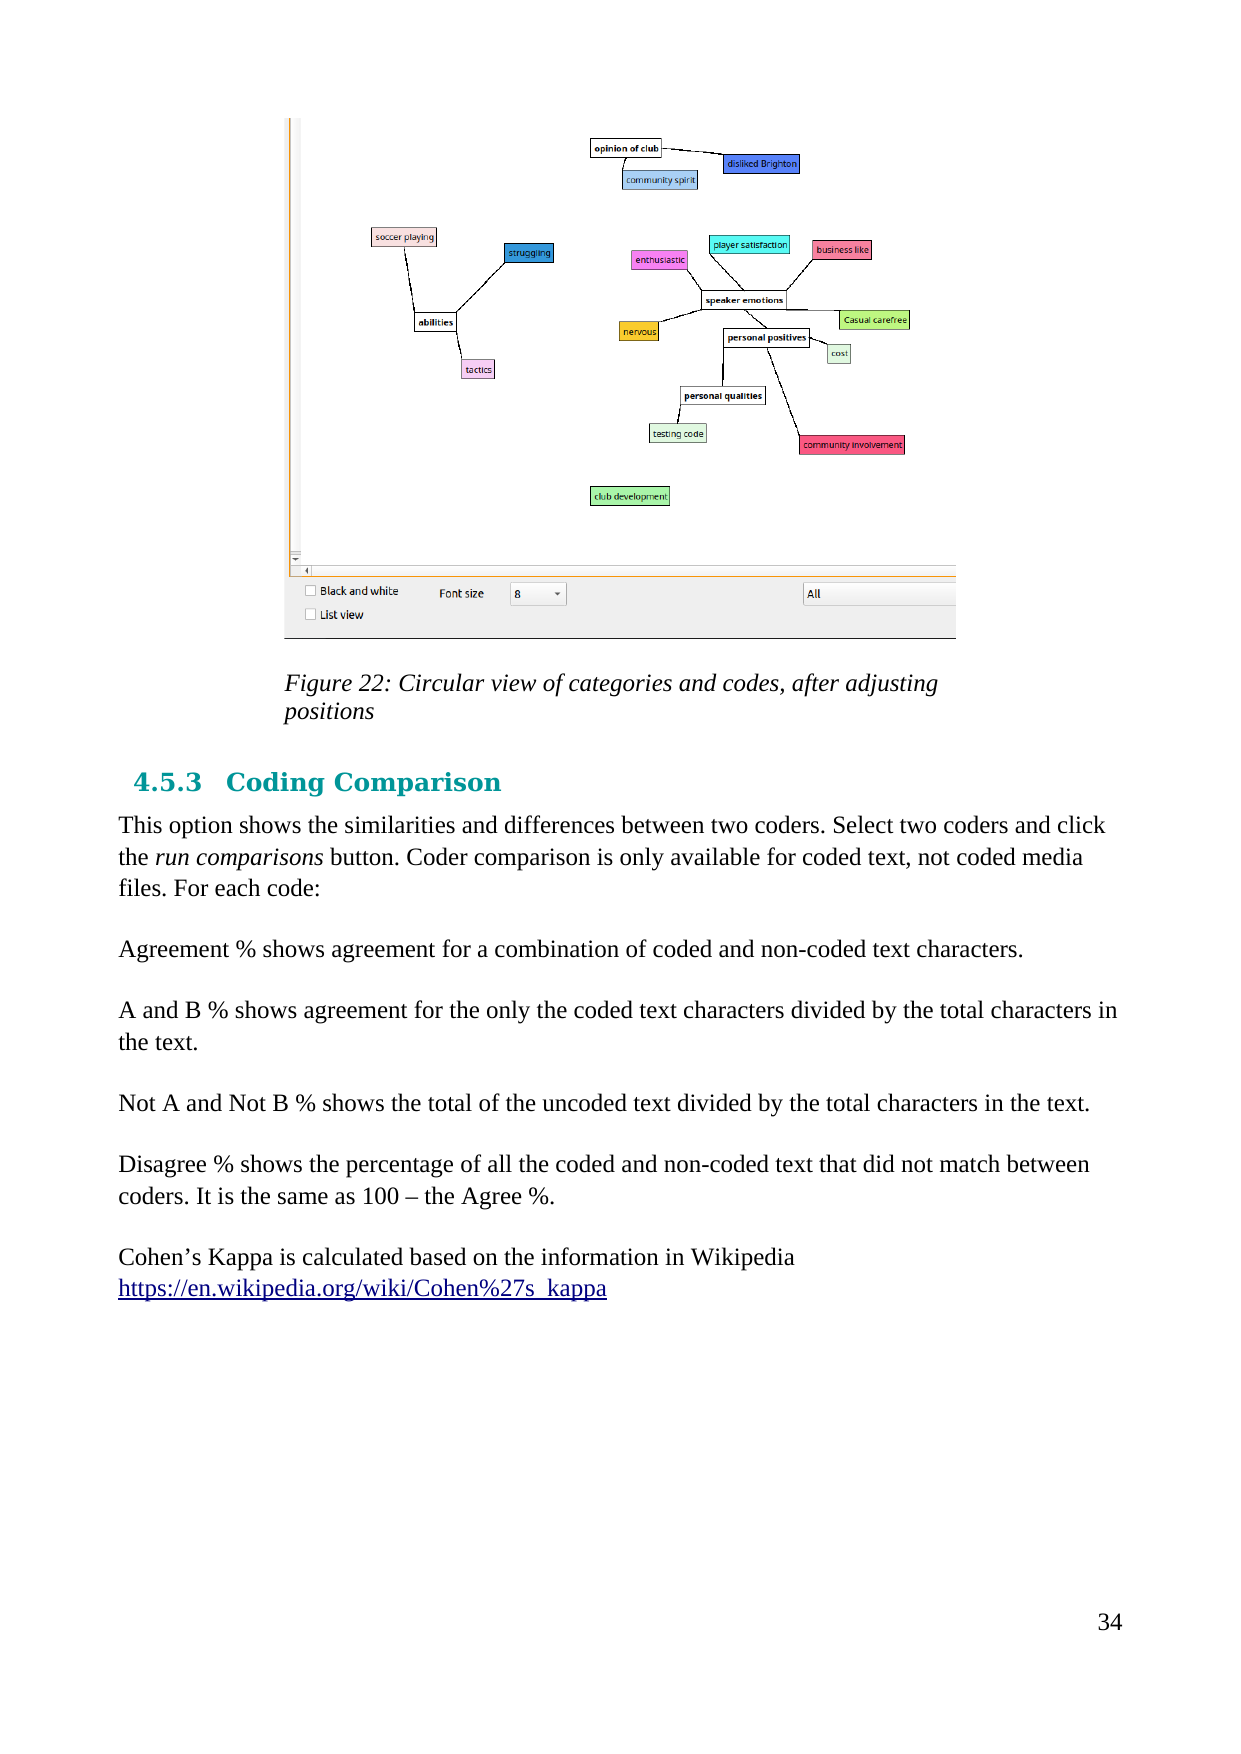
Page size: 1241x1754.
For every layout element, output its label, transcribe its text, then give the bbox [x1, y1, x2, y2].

picture [284, 118, 956, 639]
subtitle Coding Comparison [124, 768, 1122, 798]
text Not A and Not B % shows the total of the uncoded text divided by the total characters in the text. [118, 1088, 1122, 1117]
text A and B % shows agreement for the only the coded text characters divided by the total characters in the text. [118, 996, 1122, 1056]
text This option shows the similarities and differences between two coders. Select two coders and click the run comparisons button. Coder comparison is only available for coded text, not coded media files. For each code: [118, 810, 1122, 902]
text Agreement % shows agreement for a combination of coded and non-coded text characters. [118, 934, 1122, 963]
text Disagree % shows the percentage of all the coded and non-coded text that did not match between coders. It is the same as 100 – the Agree %. [118, 1149, 1122, 1209]
text Figure 22: Circular view of categories and codes, after adjusting positions [284, 639, 956, 725]
text Cohen’s Kappa is calculated based on the information in Wikipedia https://en.wikipedia.org/wiki/Cohen%27s_kappa [118, 1242, 1122, 1302]
